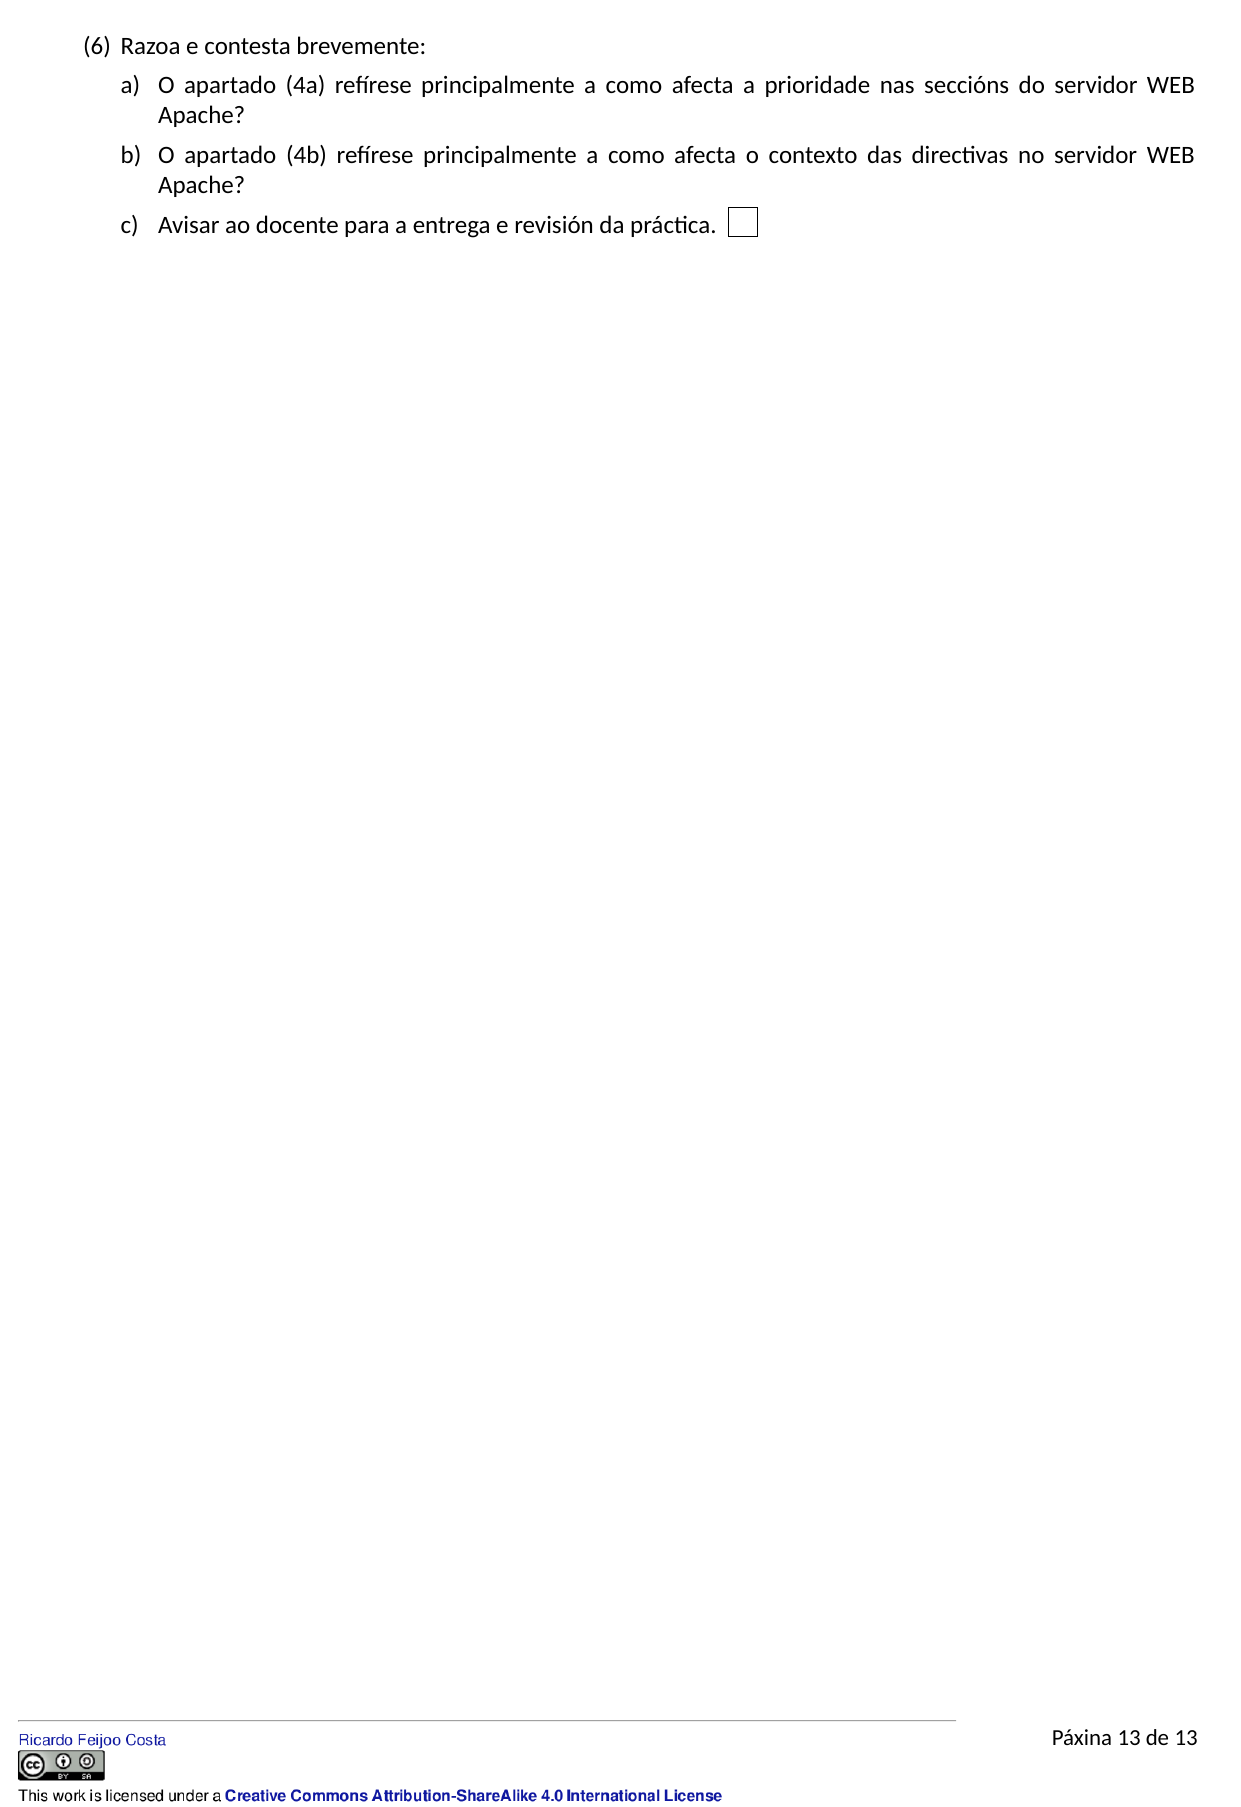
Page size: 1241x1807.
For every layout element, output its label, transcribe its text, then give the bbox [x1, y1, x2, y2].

list Avisar ao docente para a entrega e revisión da práctica. [120, 209, 1197, 239]
list Razoa e contesta brevemente: [83, 30, 1197, 60]
picture [8, 1715, 957, 1806]
list O apartado (4b) refírese principalmente a como afecta o contexto das directivas no servidor WEB Apache? [120, 139, 1197, 200]
list O apartado (4a) refírese principalmente a como afecta a prioridade nas seccións do servidor WEB Apache? [120, 69, 1197, 130]
